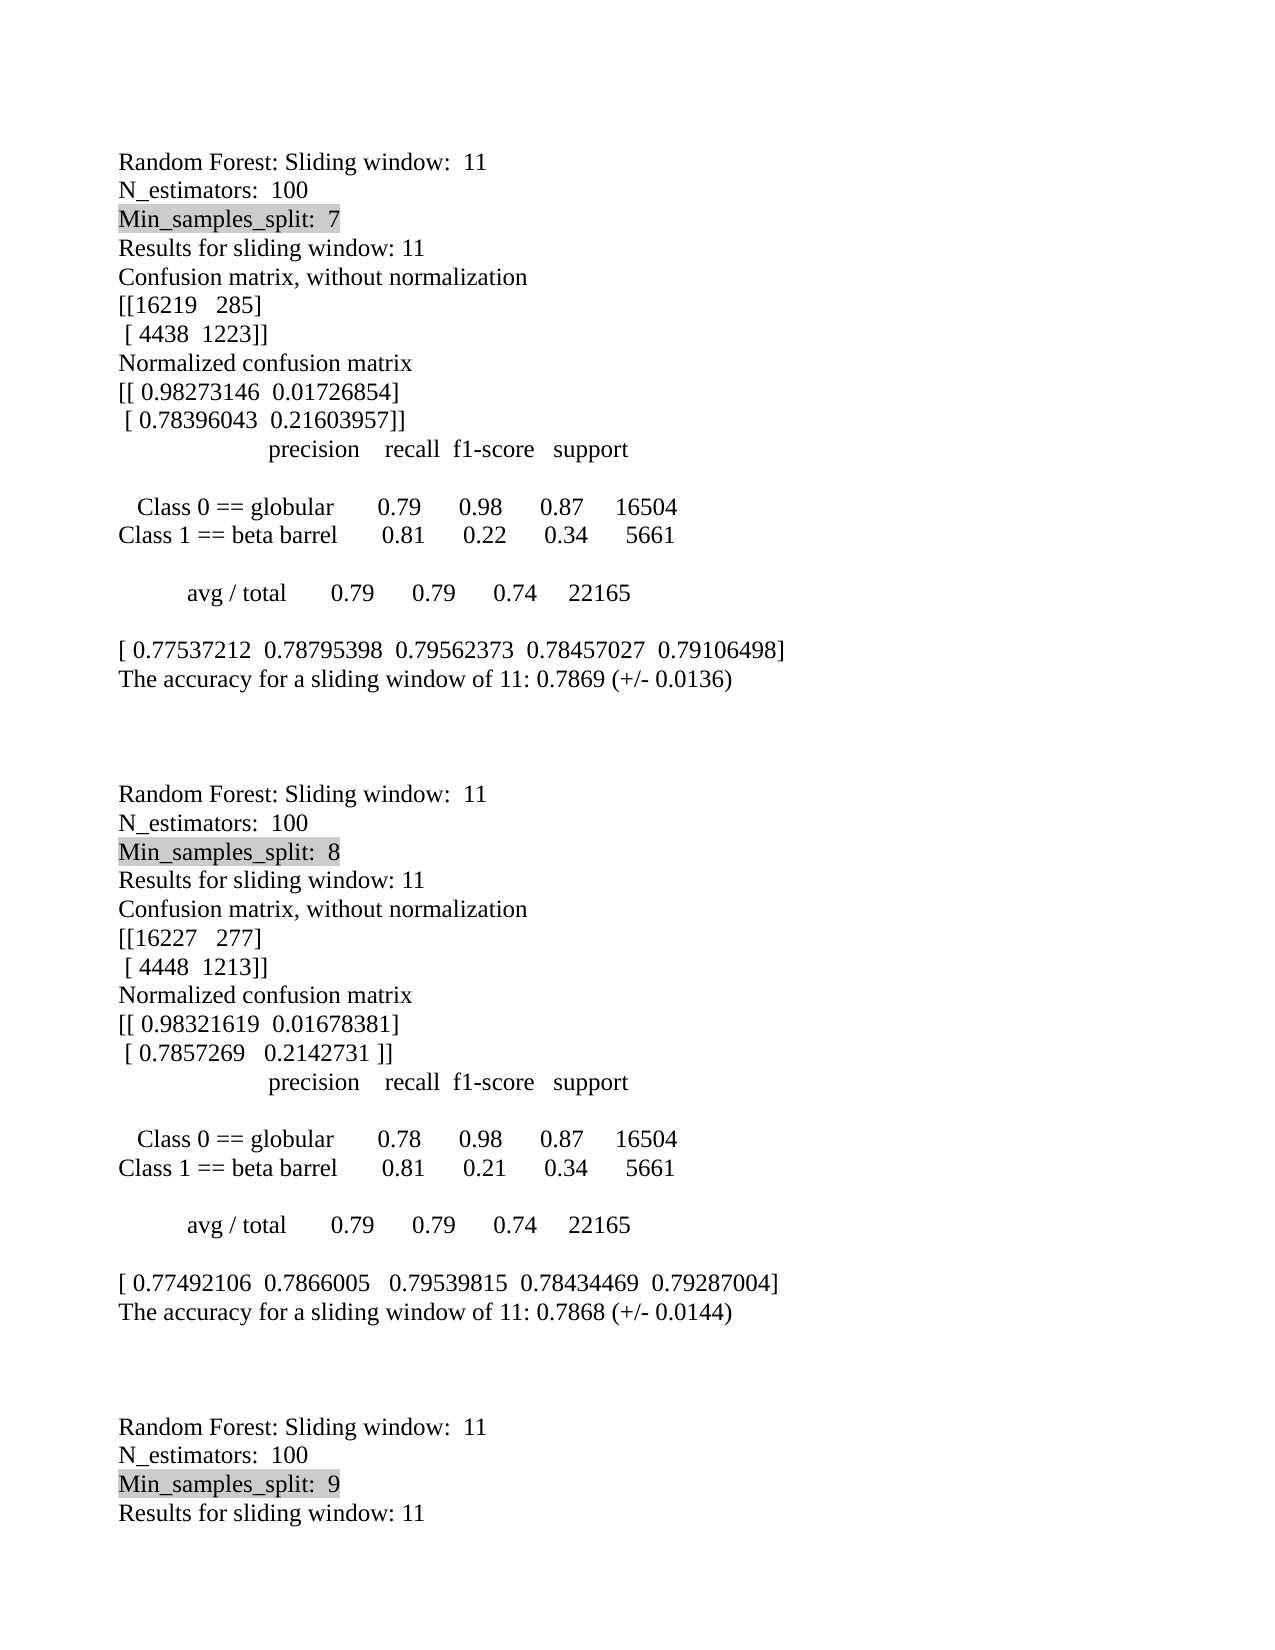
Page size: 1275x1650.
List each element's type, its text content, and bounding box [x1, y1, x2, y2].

text Results for sliding window: 11 [118, 866, 1157, 894]
text Class 1 == beta barrel 0.81 0.21 0.34 5661 [118, 1153, 1157, 1182]
text avg / total 0.79 0.79 0.74 22165 [118, 1211, 1157, 1239]
text Min_samples_split: 9 [118, 1469, 1157, 1498]
text [ 4438 1223]] [118, 319, 1157, 348]
text [ 0.7857269 0.2142731 ]] [118, 1038, 1157, 1067]
text Random Forest: Sliding window: 11 [118, 1412, 1157, 1441]
text Confusion matrix, without normalization [118, 262, 1157, 291]
text Random Forest: Sliding window: 11 [118, 779, 1157, 808]
text Min_samples_split: 8 [118, 837, 1157, 866]
text Results for sliding window: 11 [118, 233, 1157, 262]
text [[16227 277] [118, 923, 1157, 952]
text Results for sliding window: 11 [118, 1498, 1157, 1527]
text N_estimators: 100 [118, 1441, 1157, 1469]
text avg / total 0.79 0.79 0.74 22165 [118, 578, 1157, 607]
text N_estimators: 100 [118, 808, 1157, 837]
text precision recall f1-score support [118, 1067, 1157, 1096]
text Random Forest: Sliding window: 11 [118, 147, 1157, 176]
text N_estimators: 100 [118, 176, 1157, 204]
text Normalized confusion matrix [118, 348, 1157, 377]
text Confusion matrix, without normalization [118, 894, 1157, 923]
text Min_samples_split: 7 [118, 204, 1157, 233]
text The accuracy for a sliding window of 11: 0.7868 (+/- 0.0144) [118, 1297, 1157, 1326]
text [ 0.78396043 0.21603957]] [118, 406, 1157, 434]
text The accuracy for a sliding window of 11: 0.7869 (+/- 0.0136) [118, 664, 1157, 693]
text [ 0.77492106 0.7866005 0.79539815 0.78434469 0.79287004] [118, 1268, 1157, 1297]
text [[ 0.98321619 0.01678381] [118, 1009, 1157, 1038]
text [ 4448 1213]] [118, 952, 1157, 981]
text Class 0 == globular 0.79 0.98 0.87 16504 [118, 492, 1157, 521]
text [[ 0.98273146 0.01726854] [118, 377, 1157, 406]
text Normalized confusion matrix [118, 981, 1157, 1009]
text Class 0 == globular 0.78 0.98 0.87 16504 [118, 1124, 1157, 1153]
text [[16219 285] [118, 291, 1157, 319]
text [ 0.77537212 0.78795398 0.79562373 0.78457027 0.79106498] [118, 636, 1157, 664]
text Class 1 == beta barrel 0.81 0.22 0.34 5661 [118, 521, 1157, 549]
text precision recall f1-score support [118, 434, 1157, 463]
